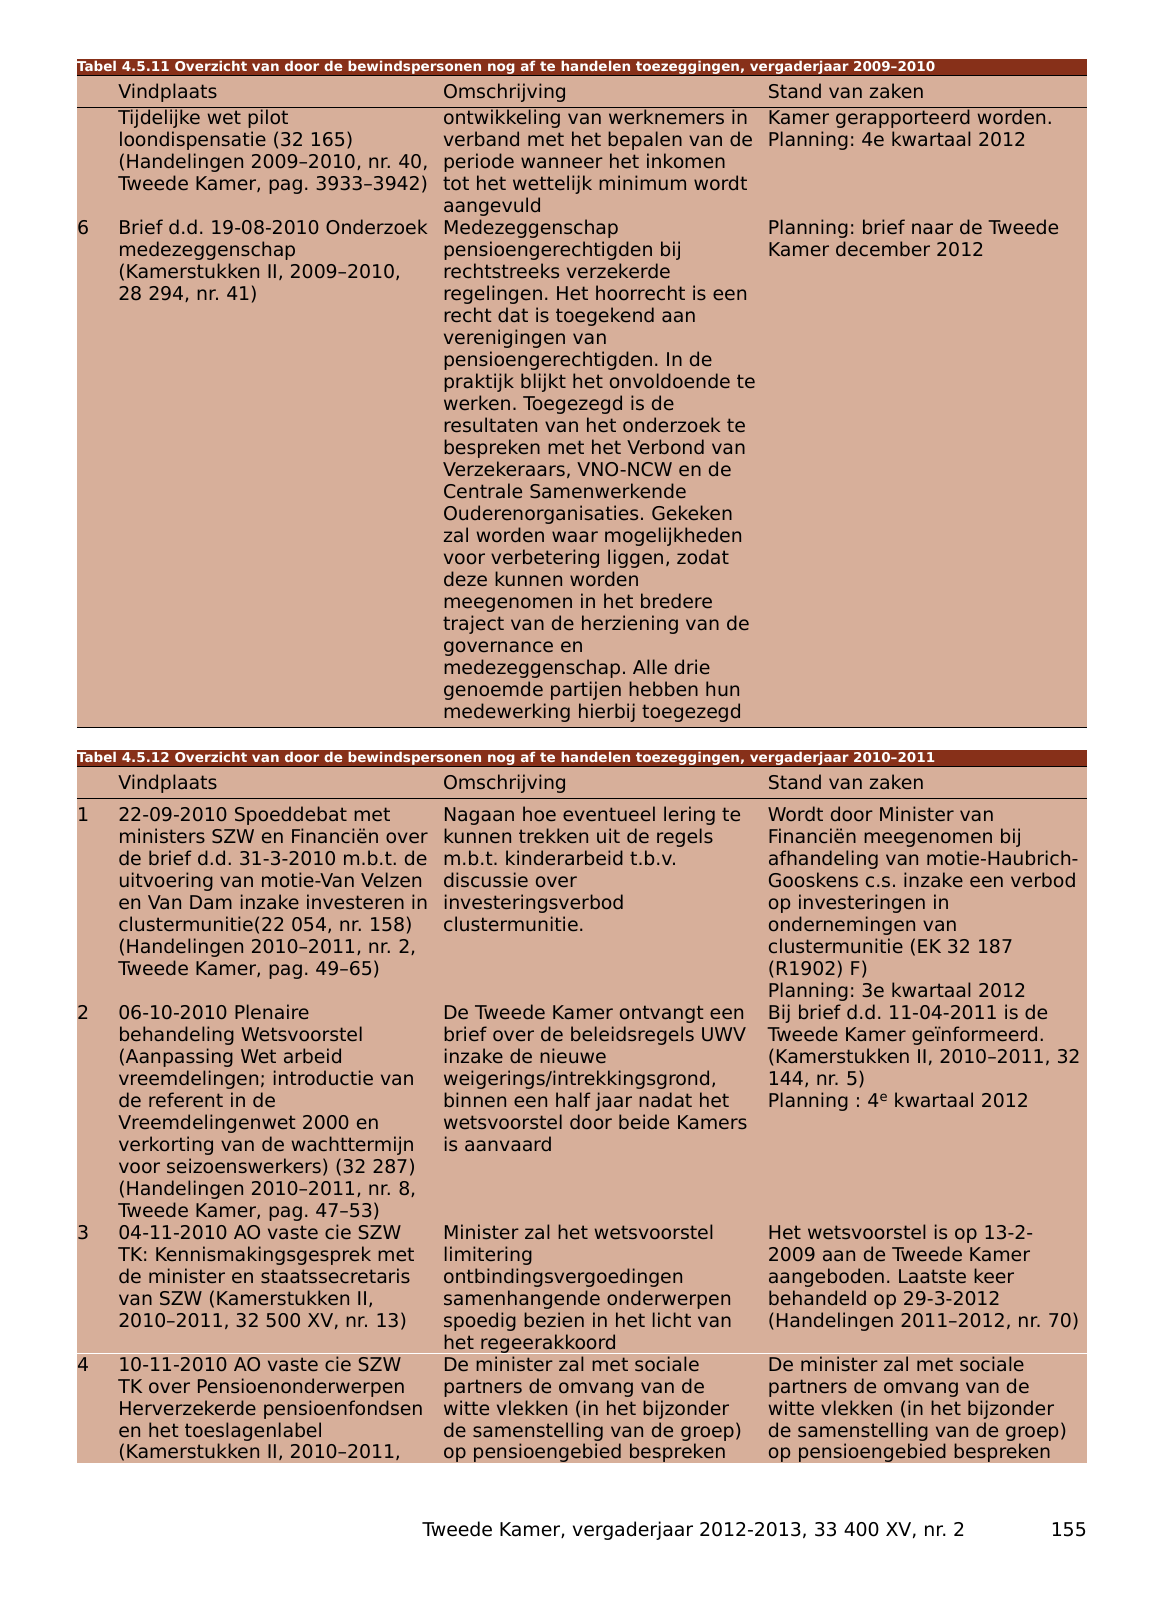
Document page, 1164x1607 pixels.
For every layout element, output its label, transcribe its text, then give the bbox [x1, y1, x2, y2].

table_cell 22-09-2010 Spoeddebat met ministers SZW en Financiën over de brief d.d. 31-3-2010 m.b.t. de uitvoering van motie-Van Velzen en Van Dam inzake investeren in clustermunitie(22 054, nr. 158) (Handelingen 2010–2011, nr. 2, Tweede Kamer, pag. 49–65) [112, 799, 437, 1002]
table_cell 1 [77, 799, 112, 1002]
table_cell De minister zal met sociale partners de omvang van de witte vlekken (in het bijzonder de samenstelling van de groep) op pensioengebied bespreken [762, 1354, 1087, 1463]
table_cell 6 [77, 217, 112, 727]
table_cell 3 [77, 1222, 112, 1353]
table_cell 2 [77, 1002, 112, 1222]
table_cell Stand van zaken [762, 767, 1087, 798]
table_cell Planning: brief naar de Tweede Kamer december 2012 [762, 217, 1087, 727]
table_cell Het wetsvoorstel is op 13-2-2009 aan de Tweede Kamer aangeboden. Laatste keer behandeld op 29-3-2012 (Handelingen 2011–2012, nr. 70) [762, 1222, 1087, 1353]
table_cell Omschrijving [437, 767, 762, 798]
table_cell De minister zal met sociale partners de omvang van de witte vlekken (in het bijzonder de samenstelling van de groep) op pensioengebied bespreken [437, 1354, 762, 1463]
table_cell Kamer gerapporteerd worden. Planning: 4e kwartaal 2012 [762, 108, 1087, 217]
table_cell Minister zal het wetsvoorstel limitering ontbindingsvergoedingen samenhangende onderwerpen spoedig bezien in het licht van het regeerakkoord [437, 1222, 762, 1353]
table_cell 06-10-2010 Plenaire behandeling Wetsvoorstel (Aanpassing Wet arbeid vreemdelingen; introductie van de referent in de Vreemdelingenwet 2000 en verkorting van de wachttermijn voor seizoenswerkers) (32 287) (Handelingen 2010–2011, nr. 8, Tweede Kamer, pag. 47–53) [112, 1002, 437, 1222]
table_cell Bij brief d.d. 11-04-2011 is de Tweede Kamer geïnformeerd. (Kamerstukken II, 2010–2011, 32 144, nr. 5) Planning : 4e kwartaal 2012 [762, 1002, 1087, 1222]
table_cell Tijdelijke wet pilot loondispensatie (32 165) (Handelingen 2009–2010, nr. 40, Tweede Kamer, pag. 3933–3942) [112, 108, 437, 217]
table_cell 10-11-2010 AO vaste cie SZW TK over Pensioenonderwerpen Herverzekerde pensioenfondsen en het toeslagenlabel (Kamerstukken II, 2010–2011, [112, 1354, 437, 1463]
table_cell De Tweede Kamer ontvangt een brief over de beleidsregels UWV inzake de nieuwe weigerings/intrekkingsgrond, binnen een half jaar nadat het wetsvoorstel door beide Kamers is aanvaard [437, 1002, 762, 1222]
table_cell Vindplaats [112, 767, 437, 798]
table_cell Medezeggenschap pensioengerechtigden bij rechtstreeks verzekerde regelingen. Het hoorrecht is een recht dat is toegekend aan verenigingen van pensioengerechtigden. In de praktijk blijkt het onvoldoende te werken. Toegezegd is de resultaten van het onderzoek te bespreken met het Verbond van Verzekeraars, VNO-NCW en de Centrale Samenwerkende Ouderenorganisaties. Gekeken zal worden waar mogelijkheden voor verbetering liggen, zodat deze kunnen worden meegenomen in het bredere traject van de herziening van de governance en medezeggenschap. Alle drie genoemde partijen hebben hun medewerking hierbij toegezegd [437, 217, 762, 727]
table_cell Wordt door Minister van Financiën meegenomen bij afhandeling van motie-Haubrich-Gooskens c.s. inzake een verbod op investeringen in ondernemingen van clustermunitie (EK 32 187 (R1902) F) Planning: 3e kwartaal 2012 [762, 799, 1087, 1002]
table_cell Nagaan hoe eventueel lering te kunnen trekken uit de regels m.b.t. kinderarbeid t.b.v. discussie over investeringsverbod clustermunitie. [437, 799, 762, 1002]
table_cell [77, 108, 112, 217]
table_cell [77, 767, 112, 798]
table_cell [77, 76, 112, 107]
table_header Tabel 4.5.12 Overzicht van door de bewindspersonen nog af te handelen toezeggingen, vergaderjaar 2010–2011 [77, 750, 1087, 766]
table_cell 04-11-2010 AO vaste cie SZW TK: Kennismakingsgesprek met de minister en staatssecretaris van SZW (Kamerstukken II, 2010–2011, 32 500 XV, nr. 13) [112, 1222, 437, 1353]
table_cell 4 [77, 1354, 112, 1463]
table_header Tabel 4.5.11 Overzicht van door de bewindspersonen nog af te handelen toezeggingen, vergaderjaar 2009–2010 [77, 59, 1087, 75]
table_cell Omschrijving [437, 76, 762, 107]
table_cell ontwikkeling van werknemers in verband met het bepalen van de periode wanneer het inkomen tot het wettelijk minimum wordt aangevuld [437, 108, 762, 217]
table_cell Vindplaats [112, 76, 437, 107]
table_cell Brief d.d. 19-08-2010 Onderzoek medezeggenschap (Kamerstukken II, 2009–2010, 28 294, nr. 41) [112, 217, 437, 727]
table_cell Stand van zaken [762, 76, 1087, 107]
